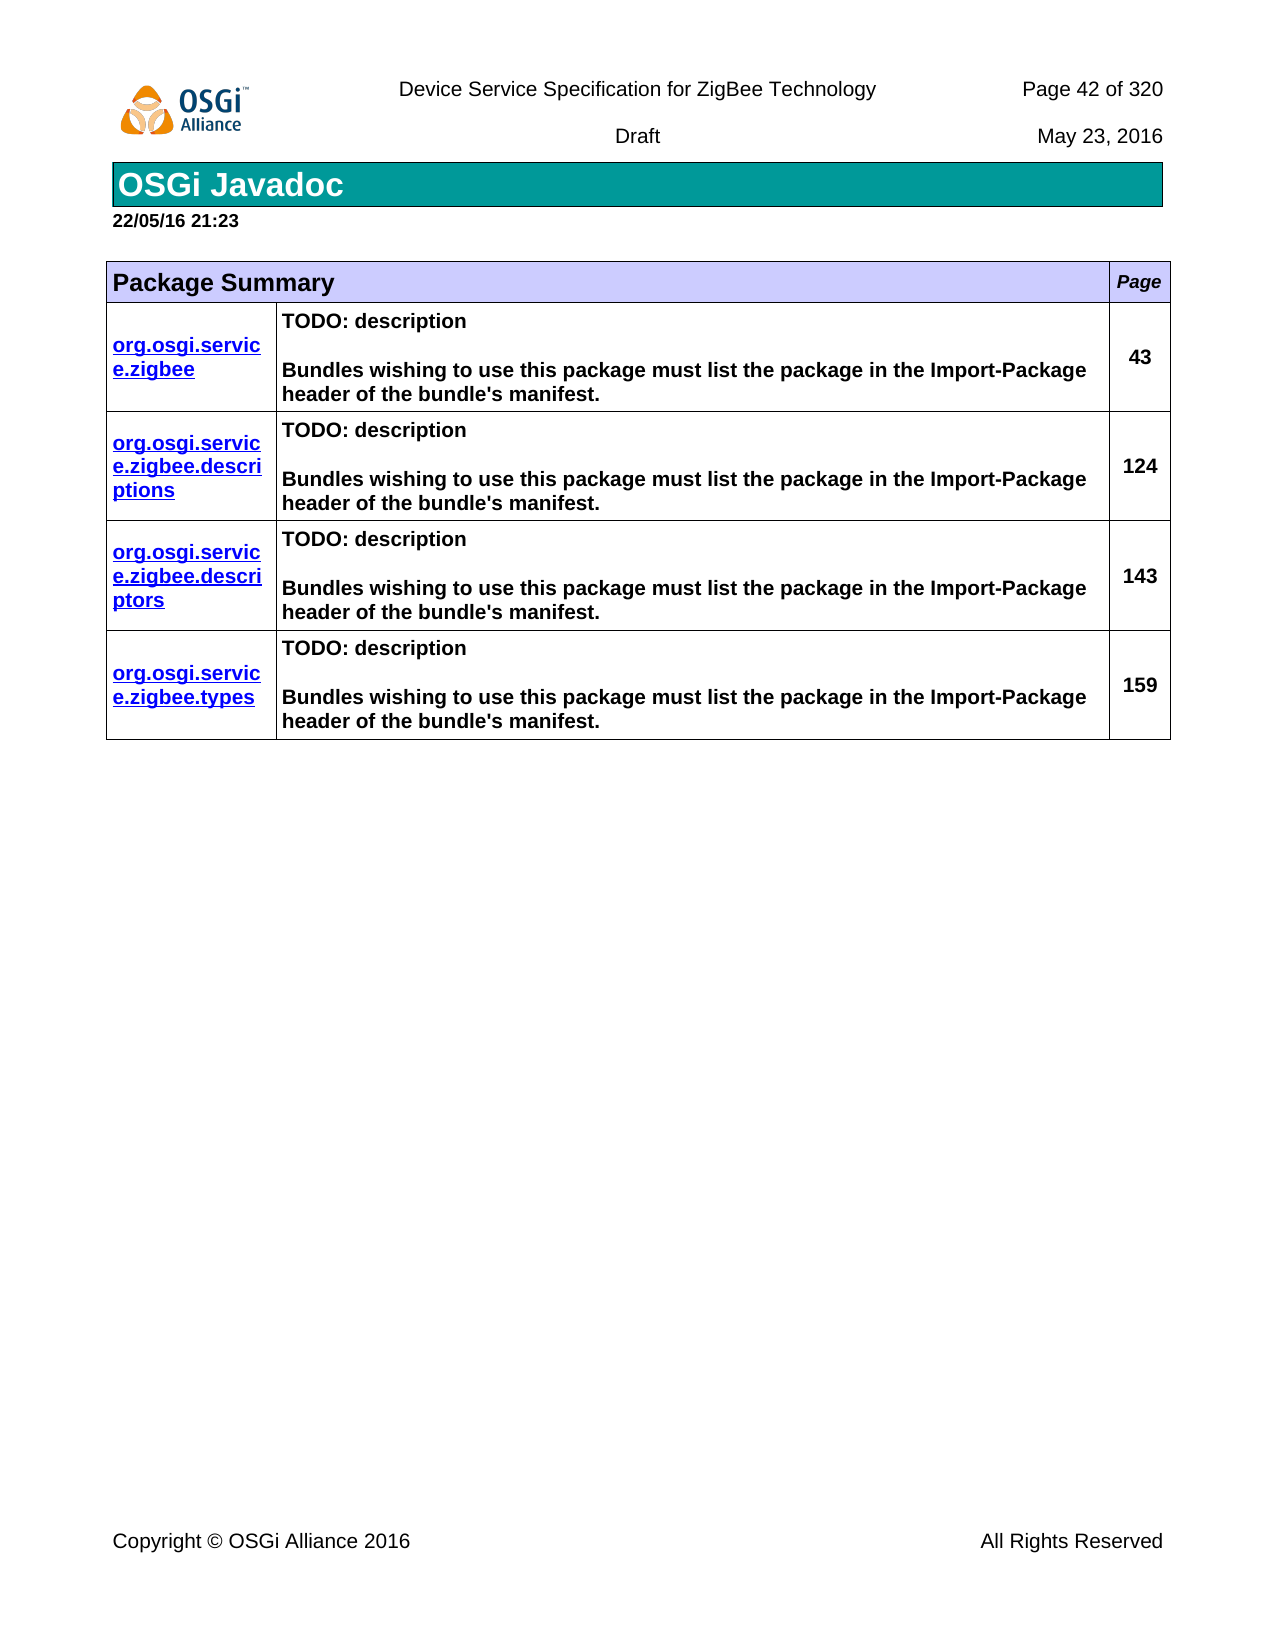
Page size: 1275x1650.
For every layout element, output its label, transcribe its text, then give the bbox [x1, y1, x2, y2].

table_cell 124 [1110, 412, 1170, 520]
table_cell org.osgi.service.zigbee [107, 303, 276, 411]
picture [113, 78, 257, 142]
table_cell 143 [1110, 521, 1170, 629]
table_cell 43 [1110, 303, 1170, 411]
text 22/05/16 21:23 [112, 210, 1163, 232]
table_cell TODO: description Bundles wishing to use this package must list the package in the Import-Package header of the bundle's manifest. [277, 412, 1109, 520]
table_cell TODO: description Bundles wishing to use this package must list the package in the Import-Package header of the bundle's manifest. [277, 303, 1109, 411]
subtitle OSGi Javadoc [114, 163, 1162, 206]
table_cell 159 [1110, 631, 1170, 739]
table_cell TODO: description Bundles wishing to use this package must list the package in the Import-Package header of the bundle's manifest. [277, 631, 1109, 739]
table_header Page [1110, 262, 1170, 302]
table_header Package Summary [107, 262, 1109, 302]
table_cell org.osgi.service.zigbee.types [107, 631, 276, 739]
table_cell TODO: description Bundles wishing to use this package must list the package in the Import-Package header of the bundle's manifest. [277, 521, 1109, 629]
table_cell org.osgi.service.zigbee.descriptors [107, 521, 276, 629]
table_cell org.osgi.service.zigbee.descriptions [107, 412, 276, 520]
